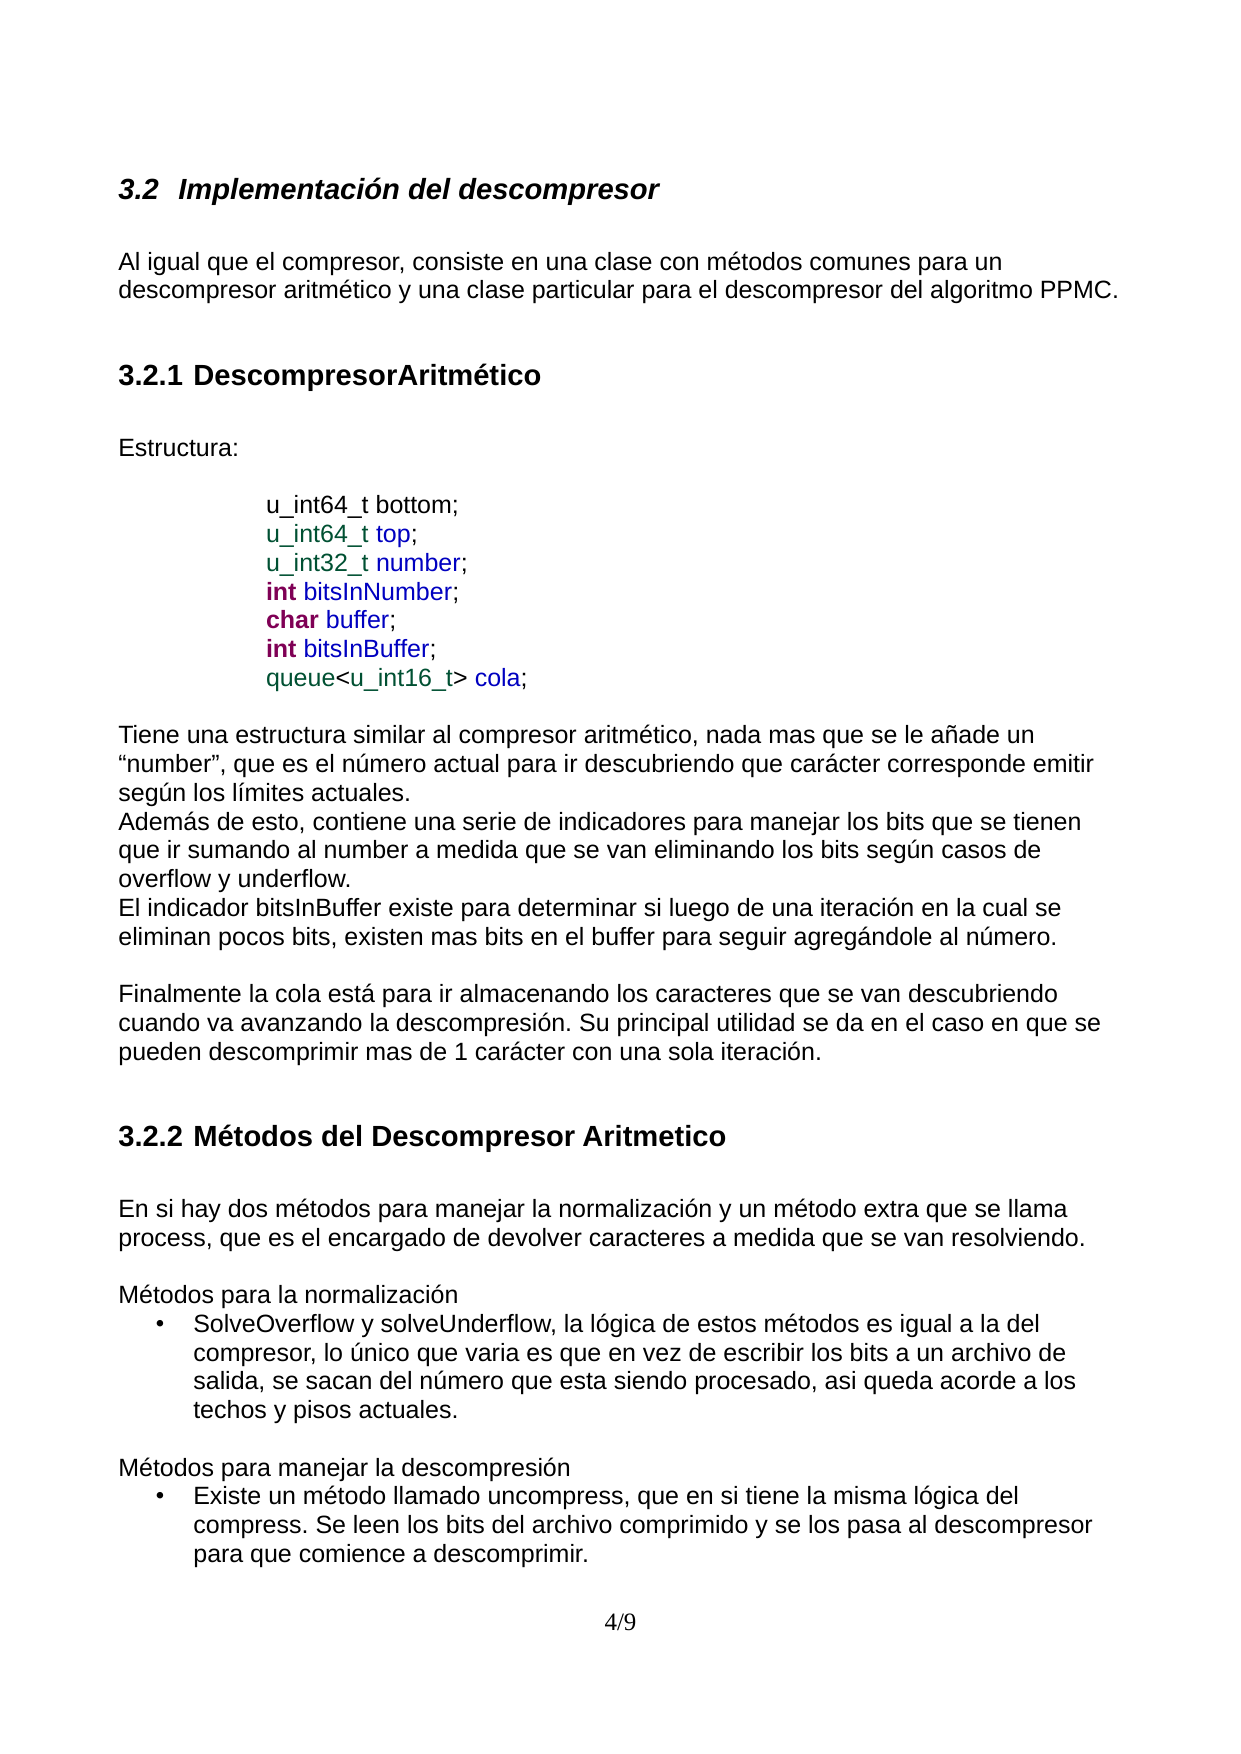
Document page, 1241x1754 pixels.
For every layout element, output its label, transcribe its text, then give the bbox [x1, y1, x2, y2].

text int bitsInBuffer; [118, 634, 1122, 663]
text En si hay dos métodos para manejar la normalización y un método extra que se llama process, que es el encargado de devolver caracteres a medida que se van resolviendo. [118, 1194, 1122, 1251]
text Al igual que el compresor, consiste en una clase con métodos comunes para un descompresor aritmético y una clase particular para el descompresor del algoritmo PPMC. [118, 247, 1122, 304]
text queue<u_int16_t> cola; [118, 663, 1122, 691]
text u_int64_t bottom; [118, 490, 1122, 519]
text Métodos para manejar la descompresión [118, 1453, 1122, 1481]
text Finalmente la cola está para ir almacenando los caracteres que se van descubriendo cuando va avanzando la descompresión. Su principal utilidad se da en el caso en que se pueden descomprimir mas de 1 carácter con una sola iteración. [118, 979, 1122, 1065]
text Tiene una estructura similar al compresor aritmético, nada mas que se le añade un “number”, que es el número actual para ir descubriendo que carácter corresponde emitir según los límites actuales. [118, 720, 1122, 806]
text u_int64_t top; [118, 519, 1122, 548]
text Estructura: [118, 433, 1122, 461]
text Además de esto, contiene una serie de indicadores para manejar los bits que se tienen que ir sumando al number a medida que se van eliminando los bits según casos de overflow y underflow. [118, 806, 1122, 893]
text El indicador bitsInBuffer existe para determinar si luego de una iteración en la cual se eliminan pocos bits, existen mas bits en el buffer para seguir agregándole al número. [118, 893, 1122, 950]
subtitle DescompresorAritmético [118, 358, 1122, 391]
text Métodos para la normalización [118, 1280, 1122, 1309]
text int bitsInNumber; [118, 576, 1122, 605]
text u_int32_t number; [118, 548, 1122, 576]
subtitle Métodos del Descompresor Aritmetico [118, 1119, 1122, 1152]
list SolveOverflow y solveUnderflow, la lógica de estos métodos es igual a la del compresor, lo único que varia es que en vez de escribir los bits a un archivo de salida, se sacan del número que esta siendo procesado, asi queda acorde a los techos y pisos actuales. [156, 1309, 1122, 1424]
text char buffer; [118, 605, 1122, 634]
list Existe un método llamado uncompress, que en si tiene la misma lógica del compress. Se leen los bits del archivo comprimido y se los pasa al descompresor para que comience a descomprimir. [156, 1481, 1122, 1568]
subtitle Implementación del descompresor [118, 172, 1122, 205]
